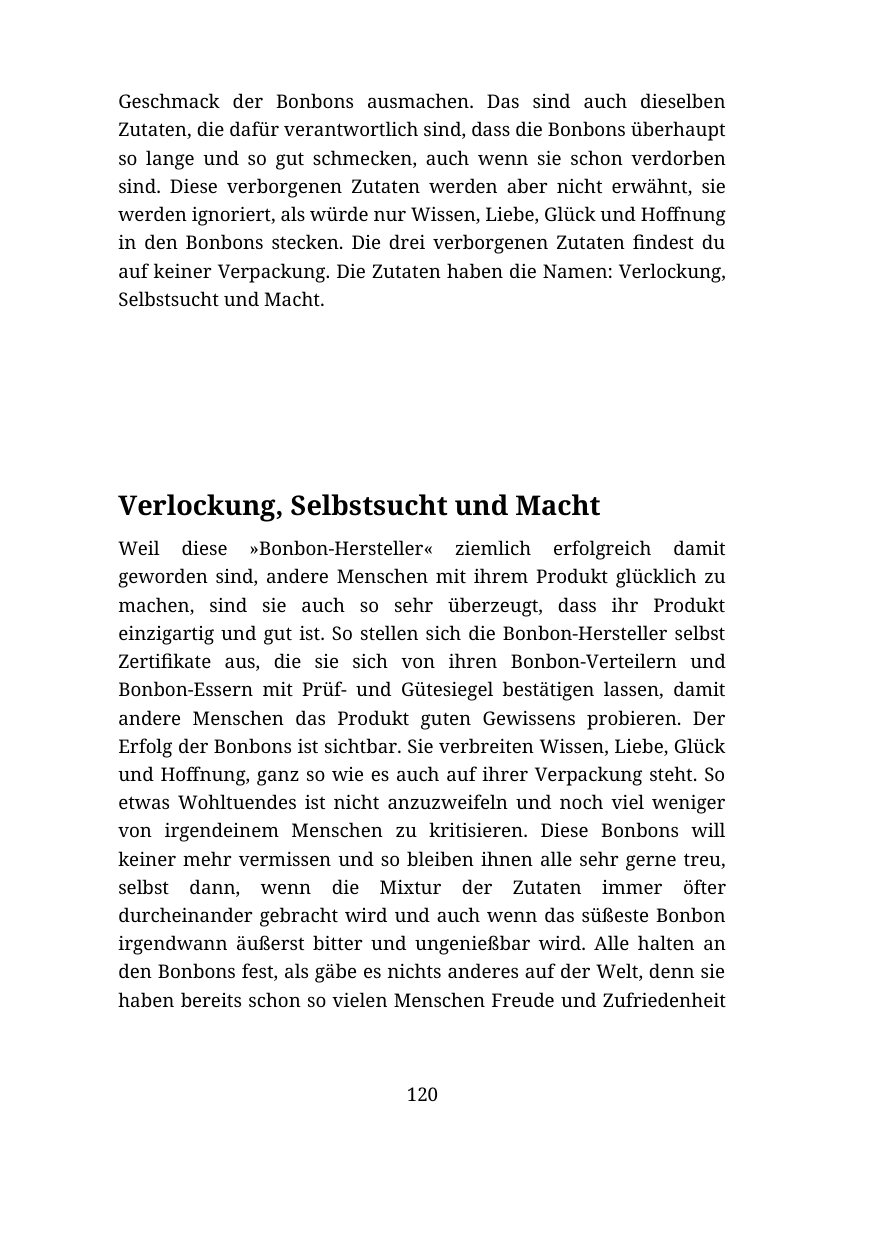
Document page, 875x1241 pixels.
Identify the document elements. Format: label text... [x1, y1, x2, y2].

text Geschmack der Bonbons ausmachen. Das sind auch dieselben Zutaten, die dafür verantwortlich sind, dass die Bonbons überhaupt so lange und so gut schmecken, auch wenn sie schon verdorben sind. Diese verborgenen Zutaten werden aber nicht erwähnt, sie werden ignoriert, als würde nur Wissen, Liebe, Glück und Hoffnung in den Bonbons stecken. Die drei verborgenen Zutaten findest du auf keiner Verpackung. Die Zutaten haben die Namen: Verlockung, Selbstsucht und Macht. [118, 88, 726, 312]
subtitle Verlockung, Selbstsucht und Macht [118, 486, 726, 523]
text Weil diese »Bonbon-Hersteller« ziemlich erfolgreich damit geworden sind, andere Menschen mit ihrem Produkt glücklich zu machen, sind sie auch so sehr überzeugt, dass ihr Produkt einzigartig und gut ist. So stellen sich die Bonbon-Hersteller selbst Zertifikate aus, die sie sich von ihren Bonbon-Verteilern und Bonbon-Essern mit Prüf- und Gütesiegel bestätigen lassen, damit andere Menschen das Produkt guten Gewissens probieren. Der Erfolg der Bonbons ist sichtbar. Sie verbreiten Wissen, Liebe, Glück und Hoffnung, ganz so wie es auch auf ihrer Verpackung steht. So etwas Wohltuendes ist nicht anzuzweifeln und noch viel weniger von irgendeinem Menschen zu kritisieren. Diese Bonbons will keiner mehr vermissen und so bleiben ihnen alle sehr gerne treu, selbst dann, wenn die Mixtur der Zutaten immer öfter durcheinander gebracht wird und auch wenn das süßeste Bonbon irgendwann äußerst bitter und ungenießbar wird. Alle halten an den Bonbons fest, als gäbe es nichts anderes auf der Welt, denn sie haben bereits schon so vielen Menschen Freude und Zufriedenheit [118, 535, 726, 1013]
